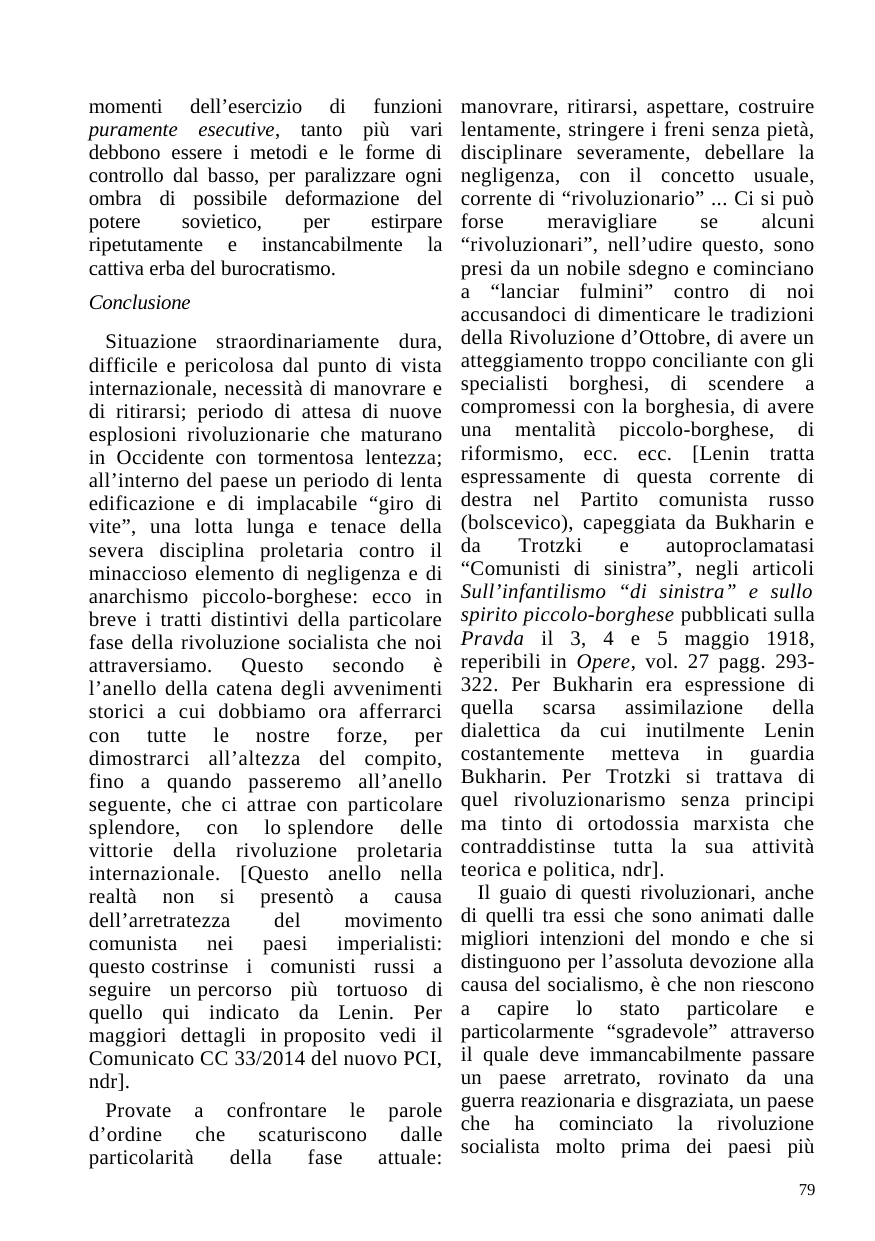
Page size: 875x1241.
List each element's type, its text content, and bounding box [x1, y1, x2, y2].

text manovrare, ritirarsi, aspettare, costruire lentamente, stringere i freni senza pietà, disciplinare severamente, debellare la negligenza, con il concetto usuale, corrente di “rivoluzionario” ... Ci si può forse meravigliare se alcuni “rivoluzionari”, nell’udire questo, sono presi da un nobile sdegno e cominciano a “lanciar fulmini” contro di noi accusandoci di dimenticare le tradizioni della Rivoluzione d’Ottobre, di avere un atteggiamento troppo conciliante con gli specialisti borghesi, di scendere a compromessi con la borghesia, di avere una mentalità piccolo-borghese, di riformismo, ecc. ecc. [Lenin tratta espressamente di questa corrente di destra nel Partito comunista russo (bolscevico), capeggiata da Bukharin e da Trotzki e autoproclamatasi “Comunisti di sinistra”, negli articoli Sull’infantilismo “di sinistra” e sullo spirito piccolo-borghese pubblicati sulla Pravda il 3, 4 e 5 maggio 1918, reperibili in Opere, vol. 27 pagg. 293-322. Per Bukharin era espressione di quella scarsa assimilazione della dialettica da cui inutilmente Lenin costantemente metteva in guardia Bukharin. Per Trotzki si trattava di quel rivoluzionarismo senza principi ma tinto di ortodossia marxista che contraddistinse tutta la sua attività teorica e politica, ndr]. [461, 94, 815, 881]
text Situazione straordinariamente dura, difficile e pericolosa dal punto di vista internazionale, necessità di manovrare e di ritirarsi; periodo di attesa di nuove esplosioni rivoluzionarie che maturano in Occidente con tormentosa lentezza; all’interno del paese un periodo di lenta edificazione e di implacabile “giro di vite”, una lotta lunga e tenace della severa disciplina proletaria contro il minaccioso elemento di negligenza e di anarchismo piccolo-borghese: ecco in breve i tratti distintivi della particolare fase della rivoluzione socialista che noi attraversiamo. Questo secondo è l’anello della catena degli avvenimenti storici a cui dobbiamo ora afferrarci con tutte le nostre forze, per dimostrarci all’altezza del compito, fino a quando passeremo all’anello seguente, che ci attrae con particolare splendore, con lo splendore delle vittorie della rivoluzione proletaria internazionale. [Questo anello nella realtà non si presentò a causa dell’arretratezza del movimento comunista nei paesi imperialisti: questo costrinse i comunisti russi a seguire un percorso più tortuoso di quello qui indicato da Lenin. Per maggiori dettagli in proposito vedi il Comunicato CC 33/2014 del nuovo PCI, ndr]. [88, 330, 443, 1093]
text momenti dell’esercizio di funzioni puramente esecutive, tanto più vari debbono essere i metodi e le forme di controllo dal basso, per paralizzare ogni ombra di possibile deformazione del potere sovietico, per estirpare ripetutamente e instancabilmente la cattiva erba del burocratismo. [88, 94, 443, 279]
text Provate a confrontare le parole d’ordine che scaturiscono dalle particolarità della fase attuale: [88, 1099, 443, 1169]
text Conclusione [88, 291, 443, 314]
text Il guaio di questi rivoluzionari, anche di quelli tra essi che sono animati dalle migliori intenzioni del mondo e che si distinguono per l’assoluta devozione alla causa del socialismo, è che non riescono a capire lo stato particolare e particolarmente “sgradevole” attraverso il quale deve immancabilmente passare un paese arretrato, rovinato da una guerra reazionaria e disgraziata, un paese che ha cominciato la rivoluzione socialista molto prima dei paesi più [461, 881, 815, 1158]
